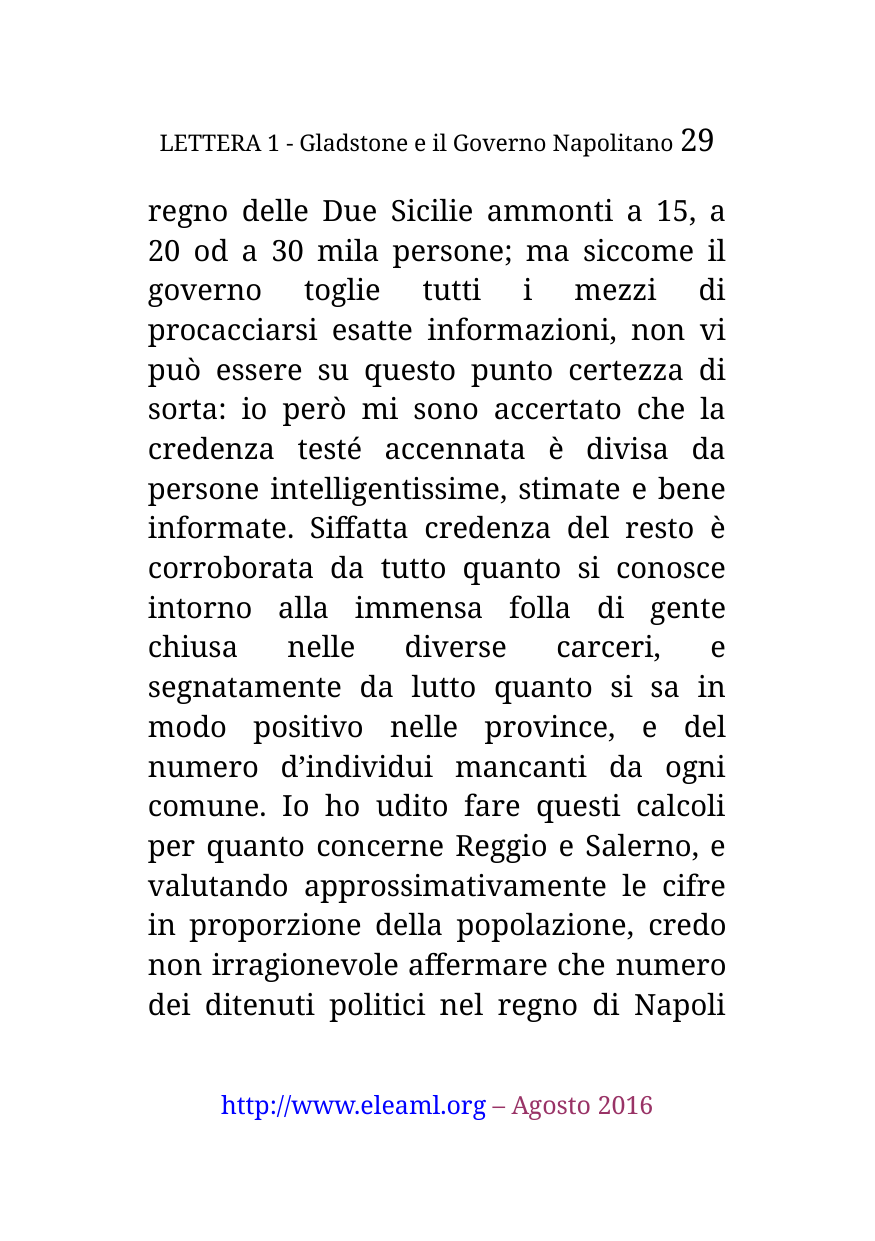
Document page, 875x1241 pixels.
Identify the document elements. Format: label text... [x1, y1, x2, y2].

text regno delle Due Sicilie ammonti a 15, a 20 od a 30 mila persone; ma siccome il governo toglie tutti i mezzi di procacciarsi esatte informazioni, non vi può essere su questo punto certezza di sorta: io però mi sono accertato che la credenza testé accennata è divisa da persone intelligentissime, stimate e bene informate. Siffatta credenza del resto è corroborata da tutto quanto si conosce intorno alla immensa folla di gente chiusa nelle diverse carceri, e segnatamente da lutto quanto si sa in modo positivo nelle province, e del numero d’individui mancanti da ogni comune. Io ho udito fare questi calcoli per quanto concerne Reggio e Salerno, e valutando approssimativamente le cifre in proporzione della popolazione, credo non irragionevole affermare che numero dei ditenuti politici nel regno di Napoli [148, 190, 726, 1024]
